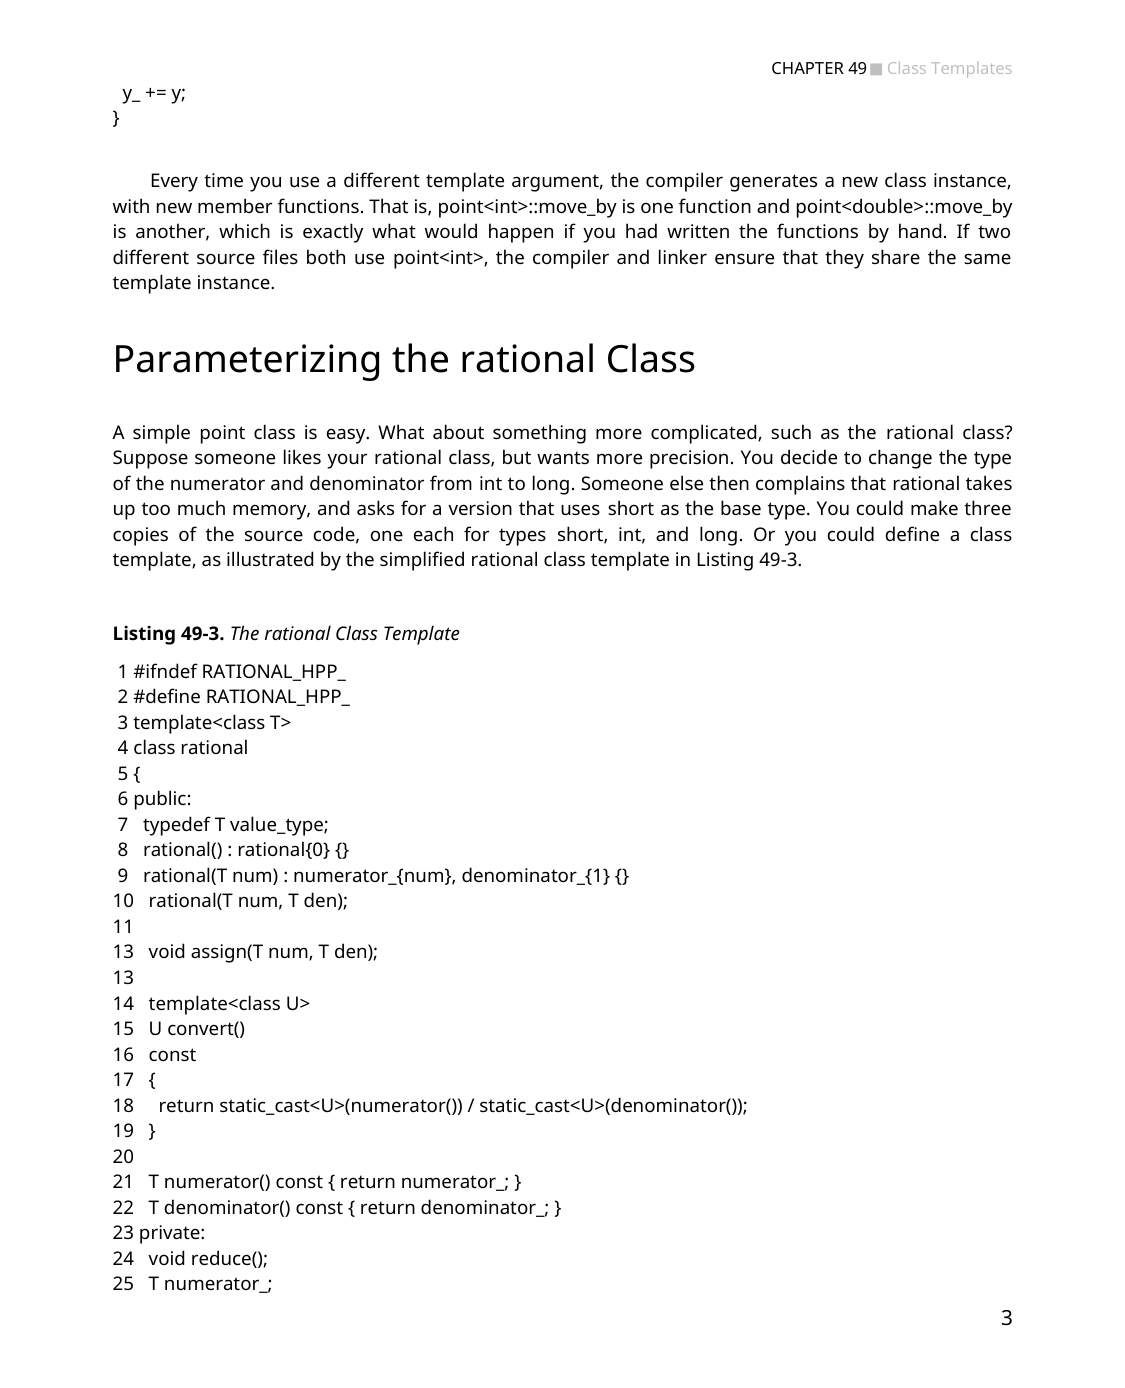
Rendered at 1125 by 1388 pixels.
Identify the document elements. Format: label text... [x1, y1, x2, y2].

text 25 T numerator_; [112, 1271, 1012, 1296]
text 13 [112, 964, 1012, 990]
text 18 return static_cast<U>(numerator()) / static_cast<U>(denominator()); [112, 1092, 1012, 1117]
text 23 private: [112, 1219, 1012, 1245]
text 24 void reduce(); [112, 1245, 1012, 1271]
text 14 template<class U> [112, 990, 1012, 1015]
text 16 const [112, 1041, 1012, 1066]
text 3 template<class T> [112, 709, 1012, 735]
text 13 void assign(T num, T den); [112, 939, 1012, 964]
subtitle Parameterizing the rational Class [112, 333, 1012, 384]
text 4 class rational [112, 735, 1012, 760]
text 2 #define RATIONAL_HPP_ [112, 684, 1012, 709]
text 6 public: [112, 786, 1012, 811]
text 21 T numerator() const { return numerator_; } [112, 1168, 1012, 1194]
text A simple point class is easy. What about something more complicated, such as the rational class? Suppose someone likes your rational class, but wants more precision. You decide to change the type of the numerator and denominator from int to long. Someone else then complains that rational takes up too much memory, and asks for a version that uses short as the base type. You could make three copies of the source code, one each for types short, int, and long. Or you could define a class template, as illustrated by the simplified rational class template in Listing 49-3. [112, 419, 1012, 572]
text 8 rational() : rational{0} {} [112, 837, 1012, 862]
text 9 rational(T num) : numerator_{num}, denominator_{1} {} [112, 862, 1012, 888]
text 10 rational(T num, T den); [112, 888, 1012, 913]
text 5 { [112, 760, 1012, 786]
text Every time you use a different template argument, the compiler generates a new class instance, with new member functions. That is, point<int>::move_by is one function and point<double>::move_by is another, which is exactly what would happen if you had written the functions by hand. If two different source files both use point<int>, the compiler and linker ensure that they share the same template instance. [112, 167, 1012, 295]
text 17 { [112, 1066, 1012, 1092]
text 22 T denominator() const { return denominator_; } [112, 1194, 1012, 1219]
text 20 [112, 1143, 1012, 1168]
text 15 U convert() [112, 1015, 1012, 1041]
text y_ += y; [112, 79, 1012, 104]
text 1 #ifndef RATIONAL_HPP_ [112, 658, 1012, 684]
text Listing 49-3. The rational Class Template [112, 620, 1012, 646]
text 19 } [112, 1117, 1012, 1143]
text } [112, 104, 1012, 130]
text 11 [112, 913, 1012, 939]
text 7 typedef T value_type; [112, 811, 1012, 837]
